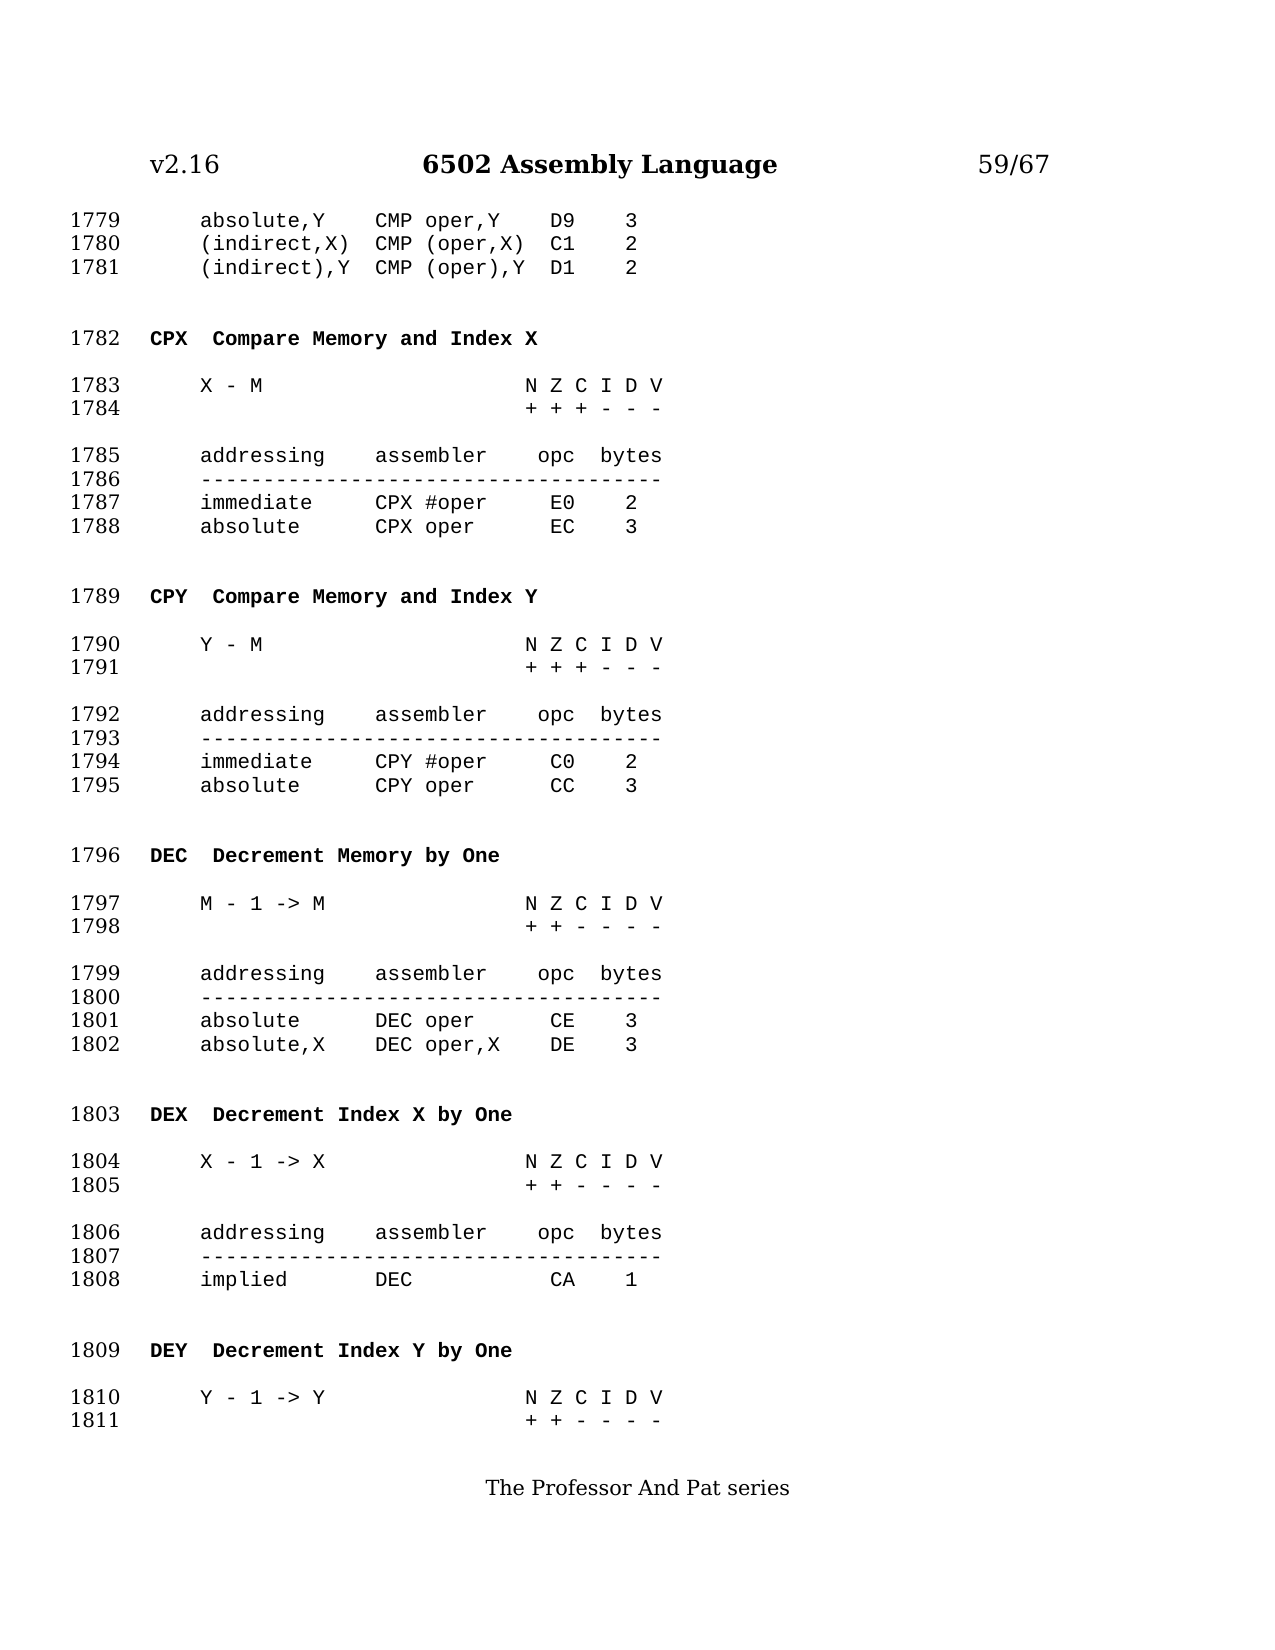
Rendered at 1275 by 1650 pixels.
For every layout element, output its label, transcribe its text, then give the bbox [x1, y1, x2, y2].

text + + + - - - [150, 398, 1125, 422]
text CPY Compare Memory and Index Y [150, 587, 1125, 610]
text DEC Decrement Memory by One [150, 846, 1125, 869]
text (indirect),Y CMP (oper),Y D1 2 [150, 257, 1125, 281]
text absolute,X DEC oper,X DE 3 [150, 1034, 1125, 1057]
text immediate CPY #oper C0 2 [150, 751, 1125, 775]
text ------------------------------------- [150, 728, 1125, 751]
text ------------------------------------- [150, 987, 1125, 1010]
text absolute CPX oper EC 3 [150, 516, 1125, 539]
text absolute,Y CMP oper,Y D9 3 [150, 210, 1125, 233]
text + + - - - - [150, 1411, 1125, 1434]
text absolute DEC oper CE 3 [150, 1010, 1125, 1034]
text ------------------------------------- [150, 1246, 1125, 1269]
text + + - - - - [150, 1175, 1125, 1199]
text (indirect,X) CMP (oper,X) C1 2 [150, 233, 1125, 257]
text implied DEC CA 1 [150, 1269, 1125, 1293]
text addressing assembler opc bytes [150, 1222, 1125, 1246]
text addressing assembler opc bytes [150, 963, 1125, 987]
text X - M N Z C I D V [150, 375, 1125, 398]
text DEY Decrement Index Y by One [150, 1340, 1125, 1363]
text + + + - - - [150, 657, 1125, 681]
text DEX Decrement Index X by One [150, 1104, 1125, 1128]
text X - 1 -> X N Z C I D V [150, 1152, 1125, 1175]
text Y - 1 -> Y N Z C I D V [150, 1387, 1125, 1411]
text M - 1 -> M N Z C I D V [150, 893, 1125, 916]
text absolute CPY oper CC 3 [150, 775, 1125, 798]
text addressing assembler opc bytes [150, 704, 1125, 728]
text immediate CPX #oper E0 2 [150, 492, 1125, 516]
text addressing assembler opc bytes [150, 445, 1125, 469]
text CPX Compare Memory and Index X [150, 328, 1125, 351]
text ------------------------------------- [150, 469, 1125, 492]
text Y - M N Z C I D V [150, 634, 1125, 657]
text + + - - - - [150, 916, 1125, 940]
